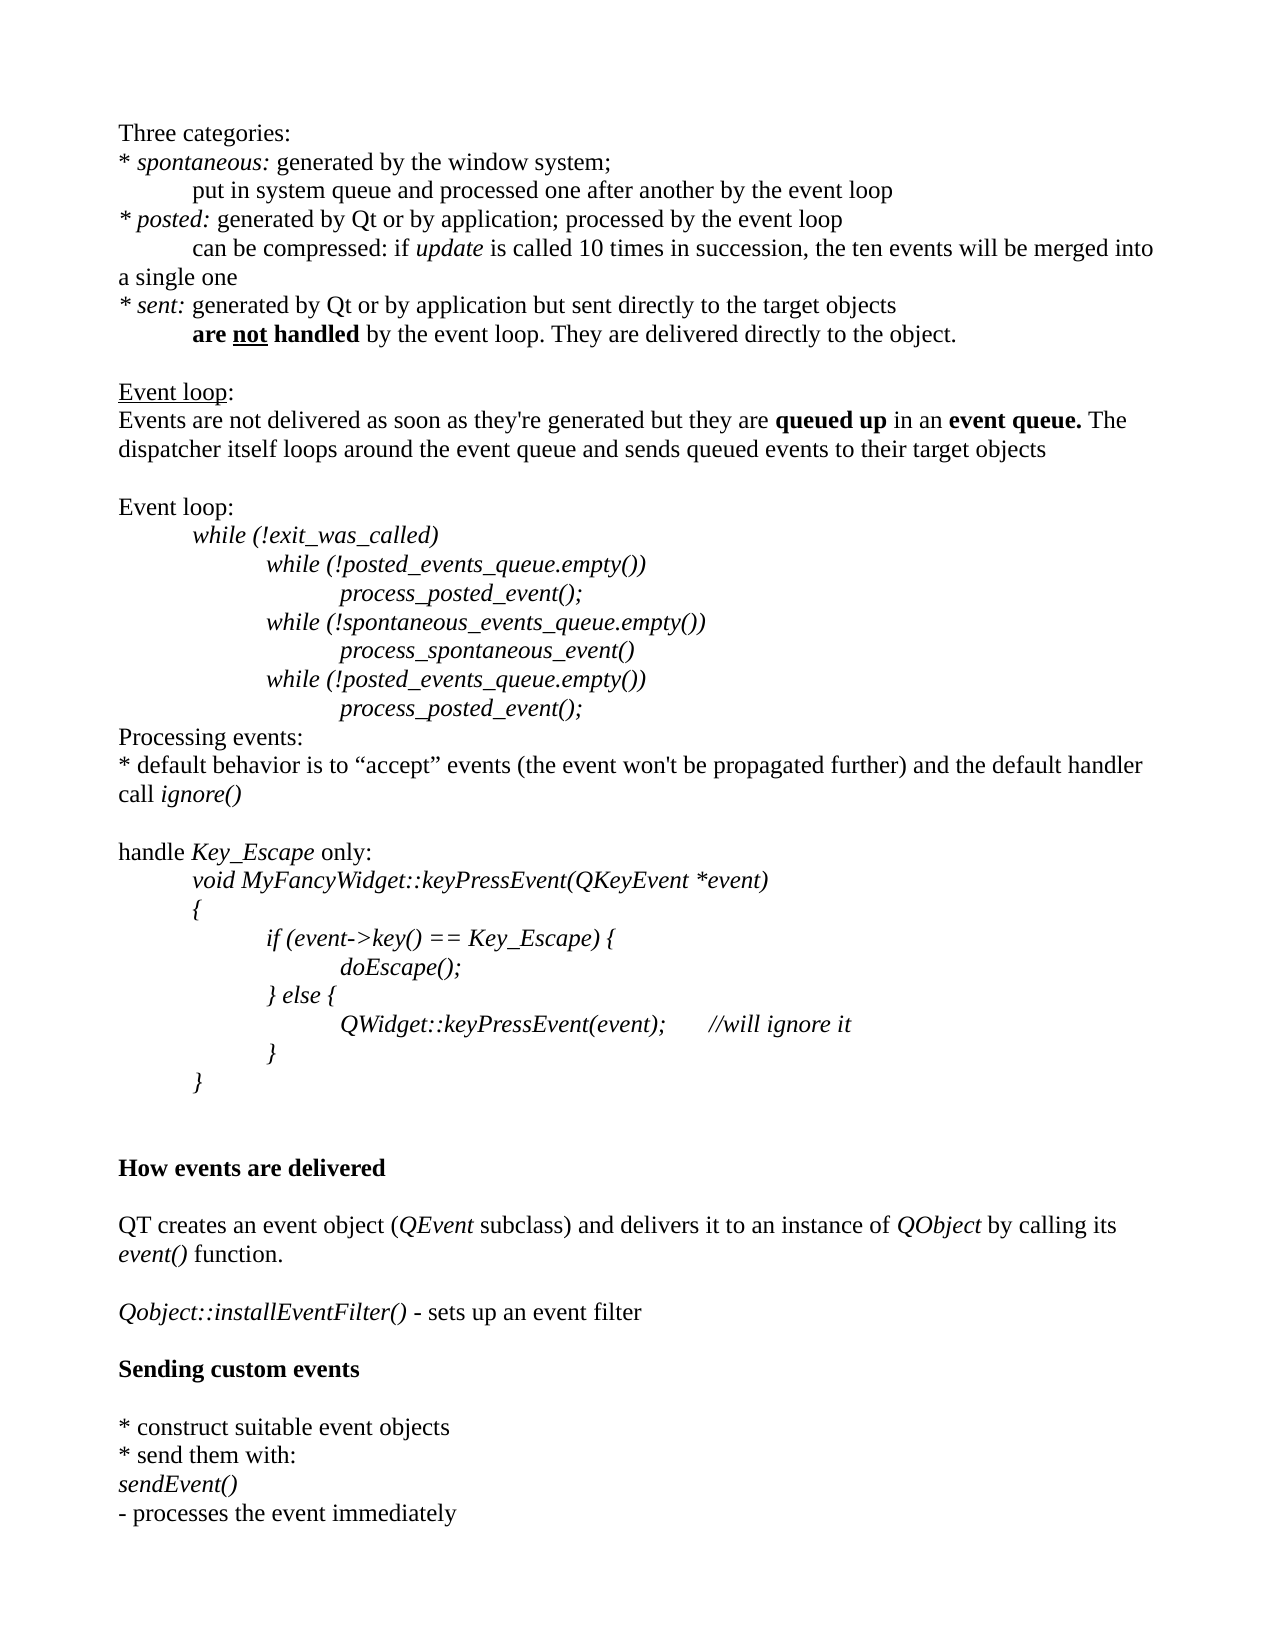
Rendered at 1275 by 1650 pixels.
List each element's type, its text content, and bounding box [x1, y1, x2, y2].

text if (event->key() == Key_Escape) { [118, 923, 1157, 952]
text Three categories: [118, 118, 1157, 147]
text { [118, 894, 1157, 923]
text void MyFancyWidget::keyPressEvent(QKeyEvent *event) [118, 866, 1157, 894]
text * default behavior is to “accept” events (the event won't be propagated further) and the default handler call ignore() [118, 751, 1157, 808]
text QT creates an event object (QEvent subclass) and delivers it to an instance of QObject by calling its event() function. [118, 1211, 1157, 1268]
text handle Key_Escape only: [118, 837, 1157, 866]
text sendEvent() [118, 1469, 1157, 1498]
text } else { [118, 981, 1157, 1009]
text Qobject::installEventFilter() - sets up an event filter [118, 1297, 1157, 1326]
text * sent: generated by Qt or by application but sent directly to the target objects [118, 291, 1157, 319]
text Events are not delivered as soon as they're generated but they are queued up in an event queue. The dispatcher itself loops around the event queue and sends queued events to their target objects [118, 406, 1157, 463]
text * send them with: [118, 1441, 1157, 1469]
text - processes the event immediately [118, 1498, 1157, 1527]
text Processing events: [118, 722, 1157, 751]
text * construct suitable event objects [118, 1412, 1157, 1441]
text } [118, 1067, 1157, 1096]
text doEscape(); [118, 952, 1157, 981]
text process_posted_event(); [118, 578, 1157, 607]
text can be compressed: if update is called 10 times in succession, the ten events will be merged into a single one [118, 233, 1157, 291]
text How events are delivered [118, 1153, 1157, 1182]
text * spontaneous: generated by the window system; [118, 147, 1157, 176]
text } [118, 1038, 1157, 1067]
text * posted: generated by Qt or by application; processed by the event loop [118, 204, 1157, 233]
text process_posted_event(); [118, 693, 1157, 722]
text while (!posted_events_queue.empty()) [118, 549, 1157, 578]
text QWidget::keyPressEvent(event); //will ignore it [118, 1009, 1157, 1038]
text Event loop: [118, 377, 1157, 406]
text put in system queue and processed one after another by the event loop [118, 176, 1157, 204]
text Event loop: [118, 492, 1157, 521]
text while (!posted_events_queue.empty()) [118, 664, 1157, 693]
text are not handled by the event loop. They are delivered directly to the object. [118, 319, 1157, 348]
text while (!spontaneous_events_queue.empty()) [118, 607, 1157, 636]
text while (!exit_was_called) [118, 521, 1157, 549]
text process_spontaneous_event() [118, 636, 1157, 664]
text Sending custom events [118, 1354, 1157, 1383]
